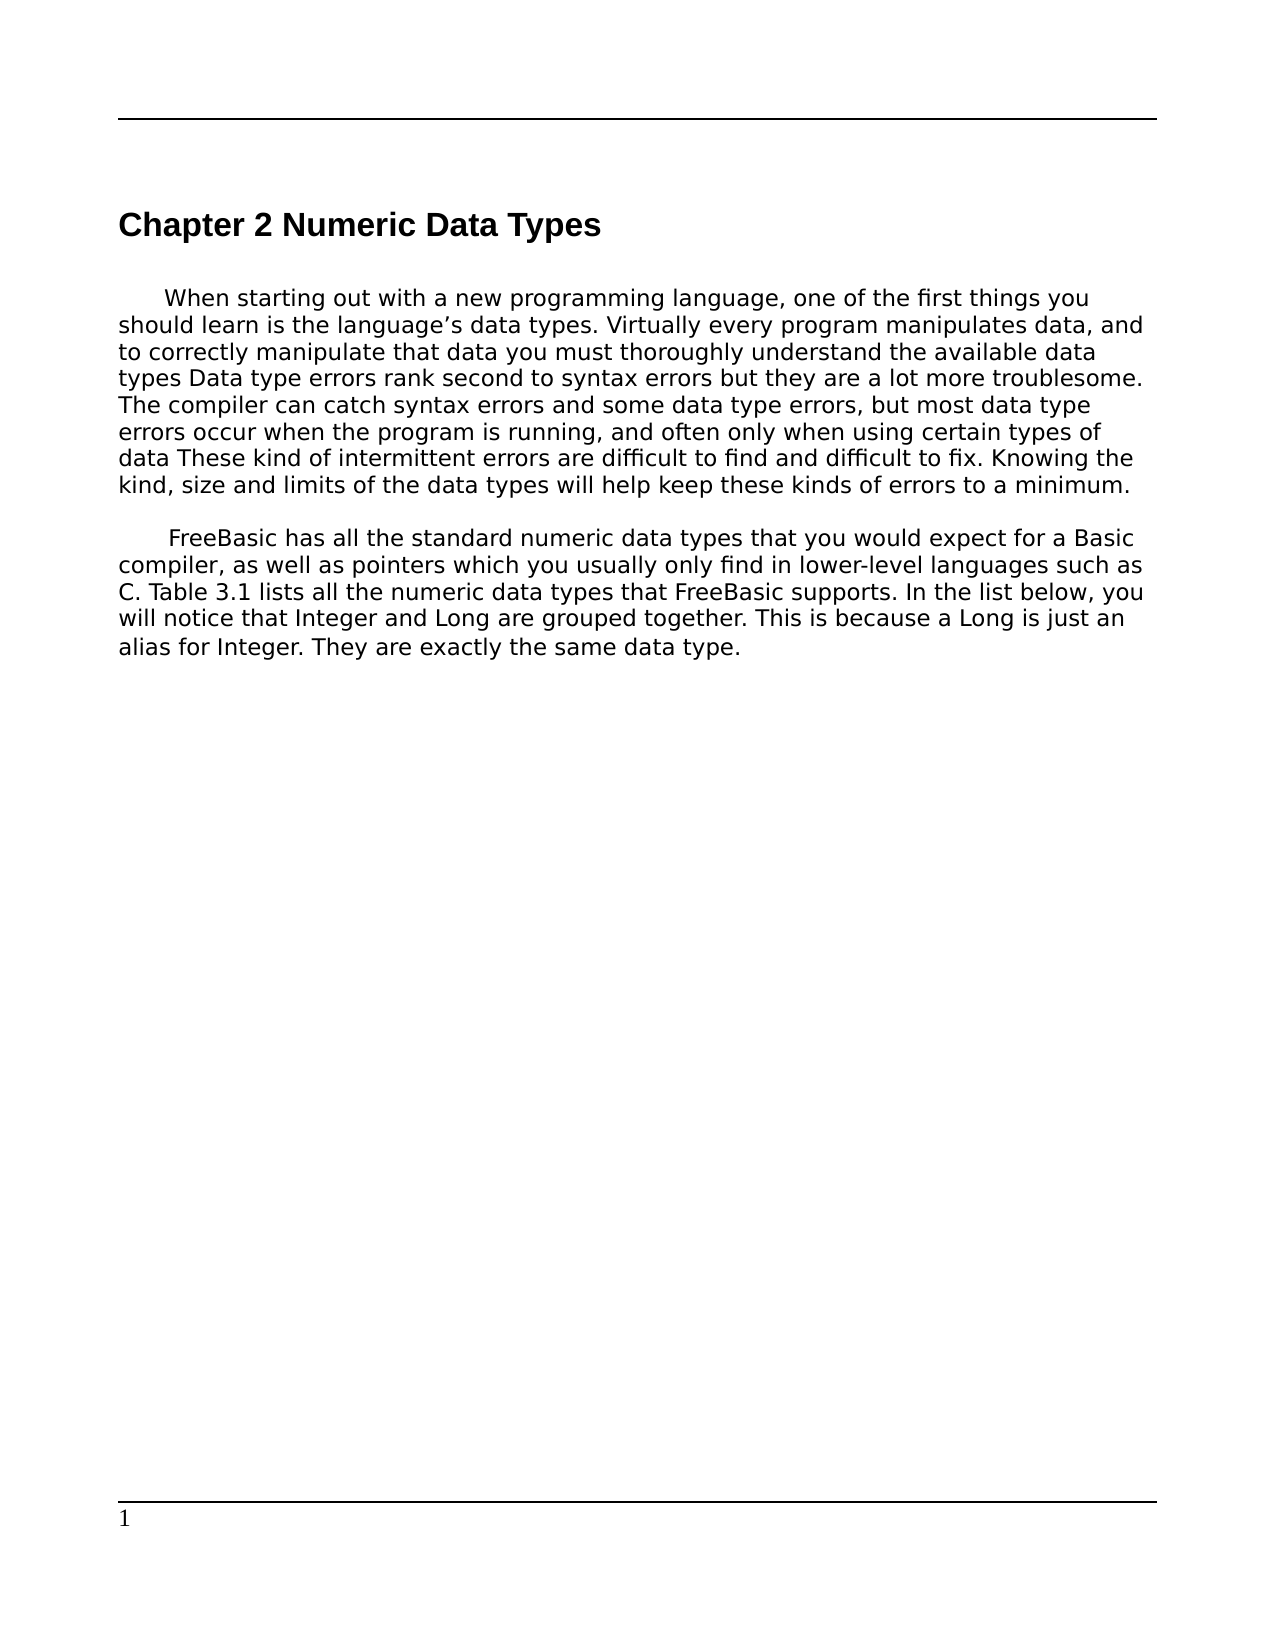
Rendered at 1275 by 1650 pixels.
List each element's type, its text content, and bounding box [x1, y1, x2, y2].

text FreeBasic has all the standard numeric data types that you would expect for a Basic compiler, as well as pointers which you usually only find in lower-level languages such as C. Table 3.1 lists all the numeric data types that FreeBasic supports. In the list below, you will notice that Integer and Long are grouped together. This is because a Long is just an alias for Integer. They are exactly the same data type. [118, 526, 1157, 661]
subtitle Chapter 2 Numeric Data Types [118, 205, 1157, 244]
text When starting out with a new programming language, one of the first things you should learn is the language’s data types. Virtually every program manipulates data, and to correctly manipulate that data you must thoroughly understand the available data types Data type errors rank second to syntax errors but they are a lot more troublesome. The compiler can catch syntax errors and some data type errors, but most data type errors occur when the program is running, and often only when using certain types of data These kind of intermittent errors are difficult to find and difficult to fix. Knowing the kind, size and limits of the data types will help keep these kinds of errors to a minimum. [118, 286, 1157, 499]
